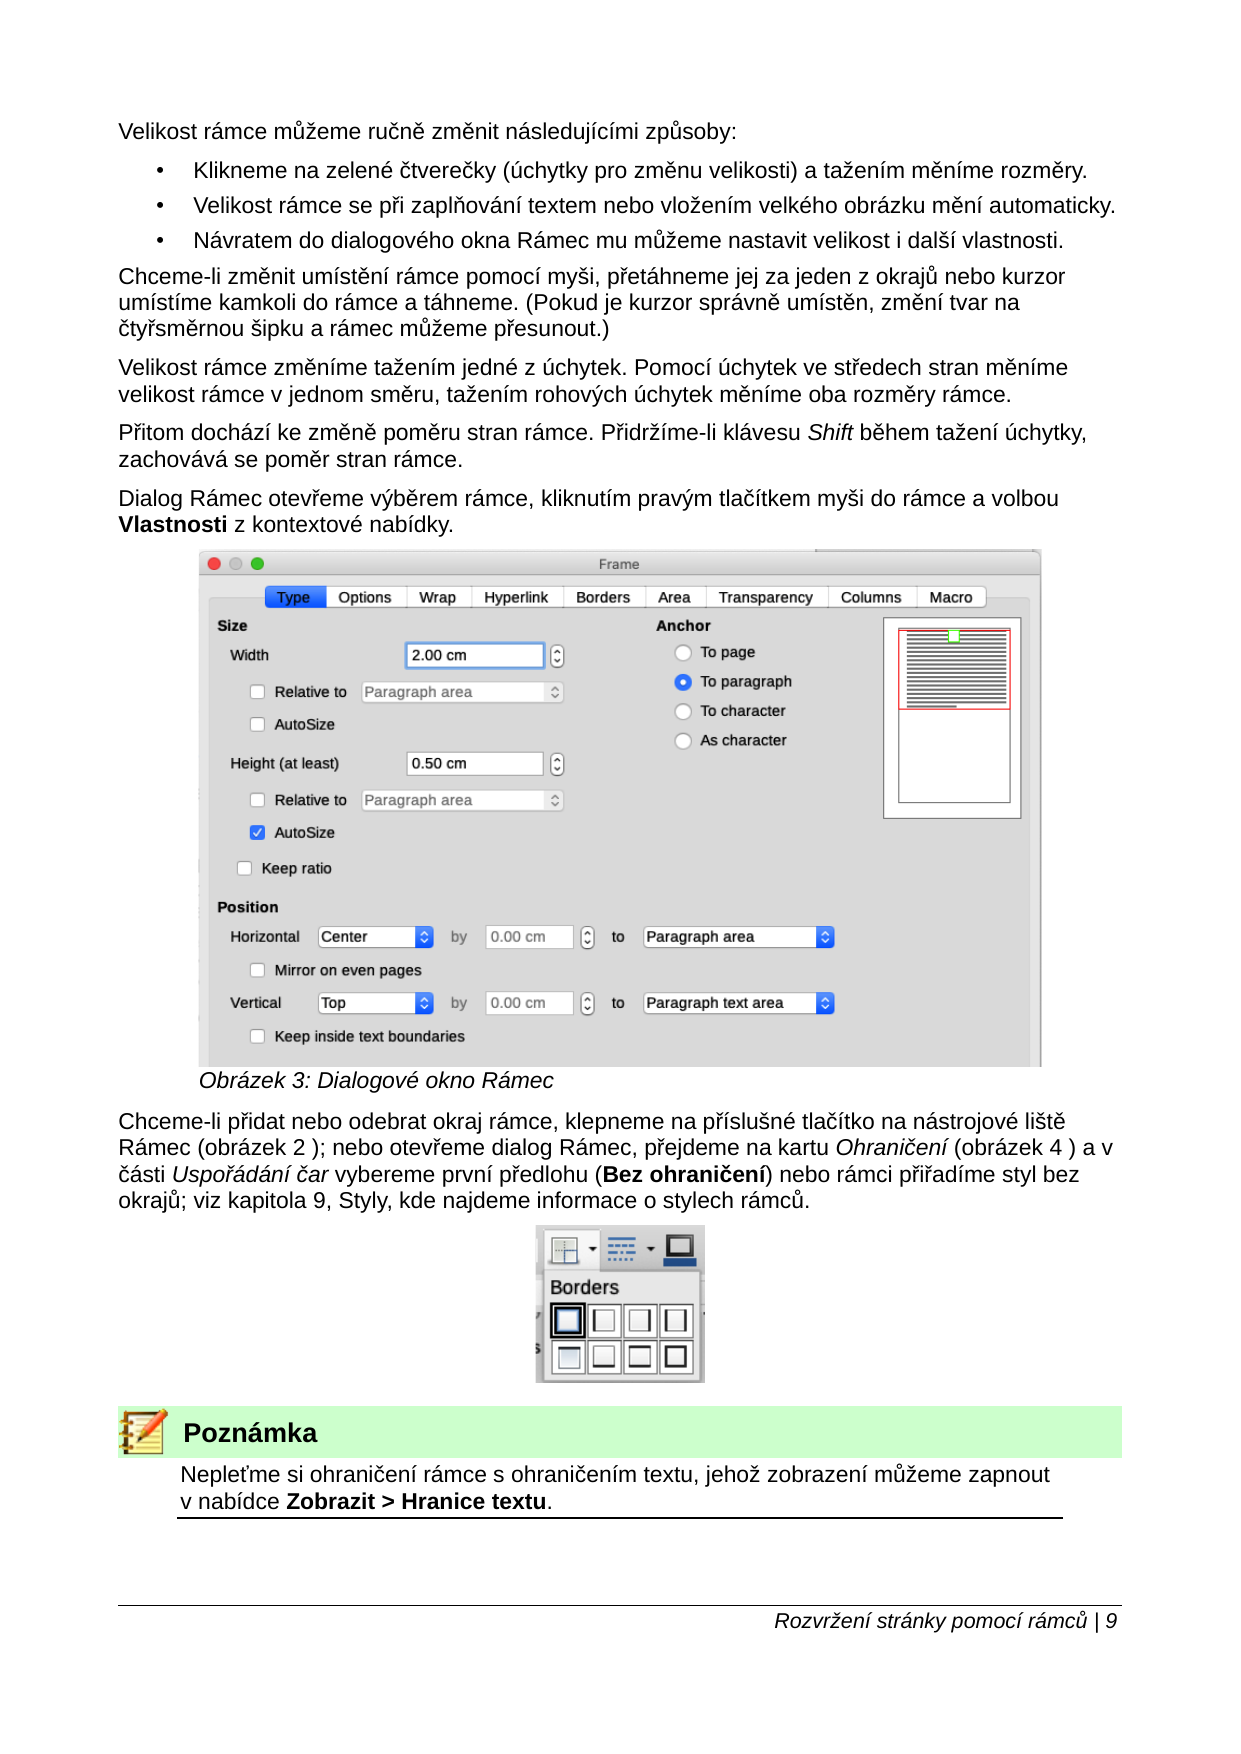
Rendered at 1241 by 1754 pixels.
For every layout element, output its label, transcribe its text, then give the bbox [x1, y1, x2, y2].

text Nepleťme si ohraničení rámce s ohraničením textu, jehož zobrazení můžeme zapnout v nabídce Zobrazit > Hranice textu. [177, 1458, 1063, 1517]
text Chceme-li přidat nebo odebrat okraj rámce, klepneme na příslušné tlačítko na nástrojové liště Rámec (obrázek 2 ); nebo otevřeme dialog Rámec, přejdeme na kartu Ohraničení (obrázek 4 ) a v části Uspořádání čar vybereme první předlohu (Bez ohraničení) nebo rámci přiřadíme styl bez okrajů; viz kapitola 9, Styly, kde najdeme informace o stylech rámců. [118, 1108, 1122, 1213]
text Chceme-li změnit umístění rámce pomocí myši, přetáhneme jej za jeden z okrajů nebo kurzor umístíme kamkoli do rámce a táhneme. (Pokud je kurzor správně umístěn, změní tvar na čtyřsměrnou šipku a rámec můžeme přesunout.) [118, 263, 1122, 342]
text Přitom dochází ke změně poměru stran rámce. Přidržíme-li klávesu Shift během tažení úchytky, zachovává se poměr stran rámce. [118, 419, 1122, 472]
subtitle Poznámka [118, 1406, 1122, 1458]
text Obrázek 3: Dialogové okno Rámec [199, 1067, 1042, 1093]
picture [535, 1225, 705, 1383]
list Klikneme na zelené čtverečky (úchytky pro změnu velikosti) a tažením měníme rozměry. [156, 157, 1122, 183]
picture [119, 1407, 170, 1458]
picture [198, 549, 1042, 1067]
list Velikost rámce můžeme ručně změnit následujícími způsoby: [118, 118, 1122, 144]
list Návratem do dialogového okna Rámec mu můžeme nastavit velikost i další vlastnosti. [156, 227, 1122, 254]
list Velikost rámce se při zaplňování textem nebo vložením velkého obrázku mění automaticky. [156, 192, 1122, 218]
text Velikost rámce změníme tažením jedné z úchytek. Pomocí úchytek ve středech stran měníme velikost rámce v jednom směru, tažením rohových úchytek měníme oba rozměry rámce. [118, 354, 1122, 407]
text Dialog Rámec otevřeme výběrem rámce, kliknutím pravým tlačítkem myši do rámce a volbou Vlastnosti z kontextové nabídky. [118, 484, 1122, 537]
